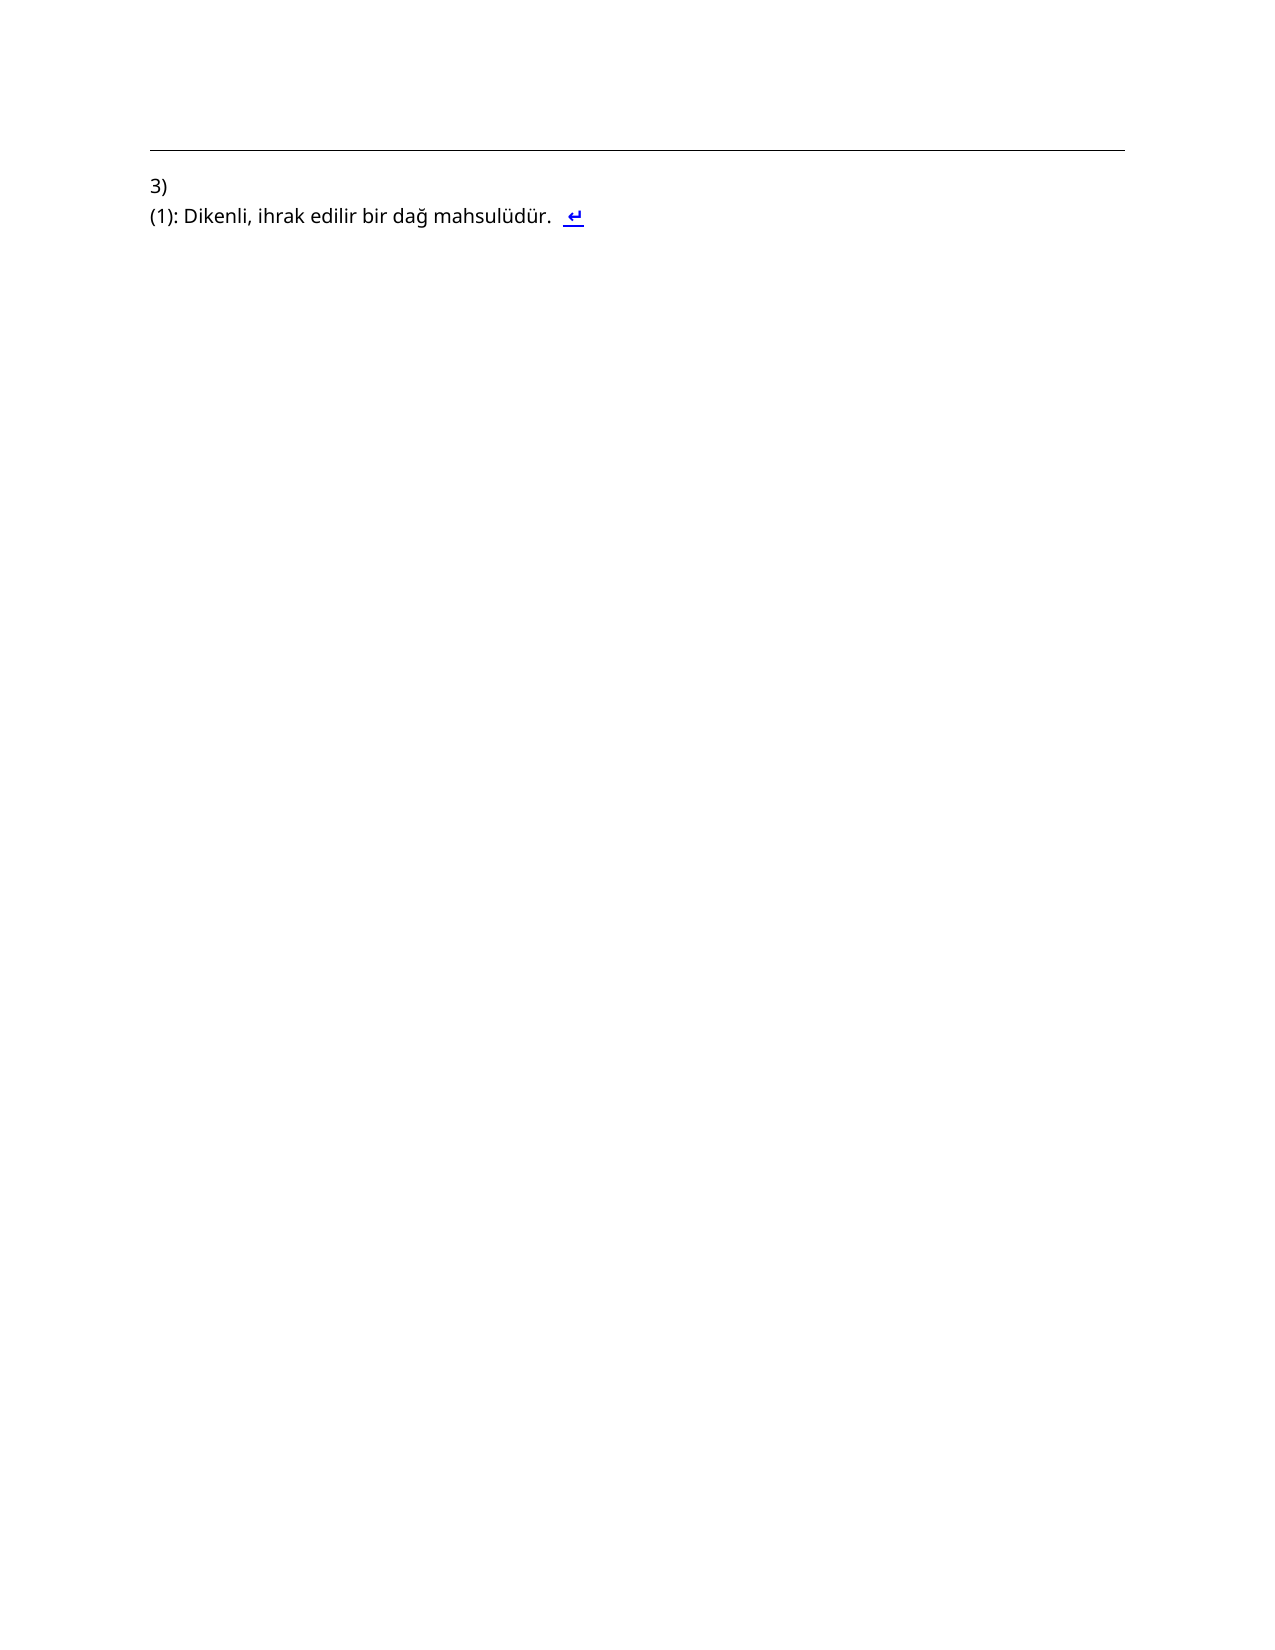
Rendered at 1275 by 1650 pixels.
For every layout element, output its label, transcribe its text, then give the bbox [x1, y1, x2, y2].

text 3) [150, 151, 1125, 199]
text (1): Dikenli, ihrak edilir bir dağ mahsulüdür. ↵ [150, 199, 1125, 229]
